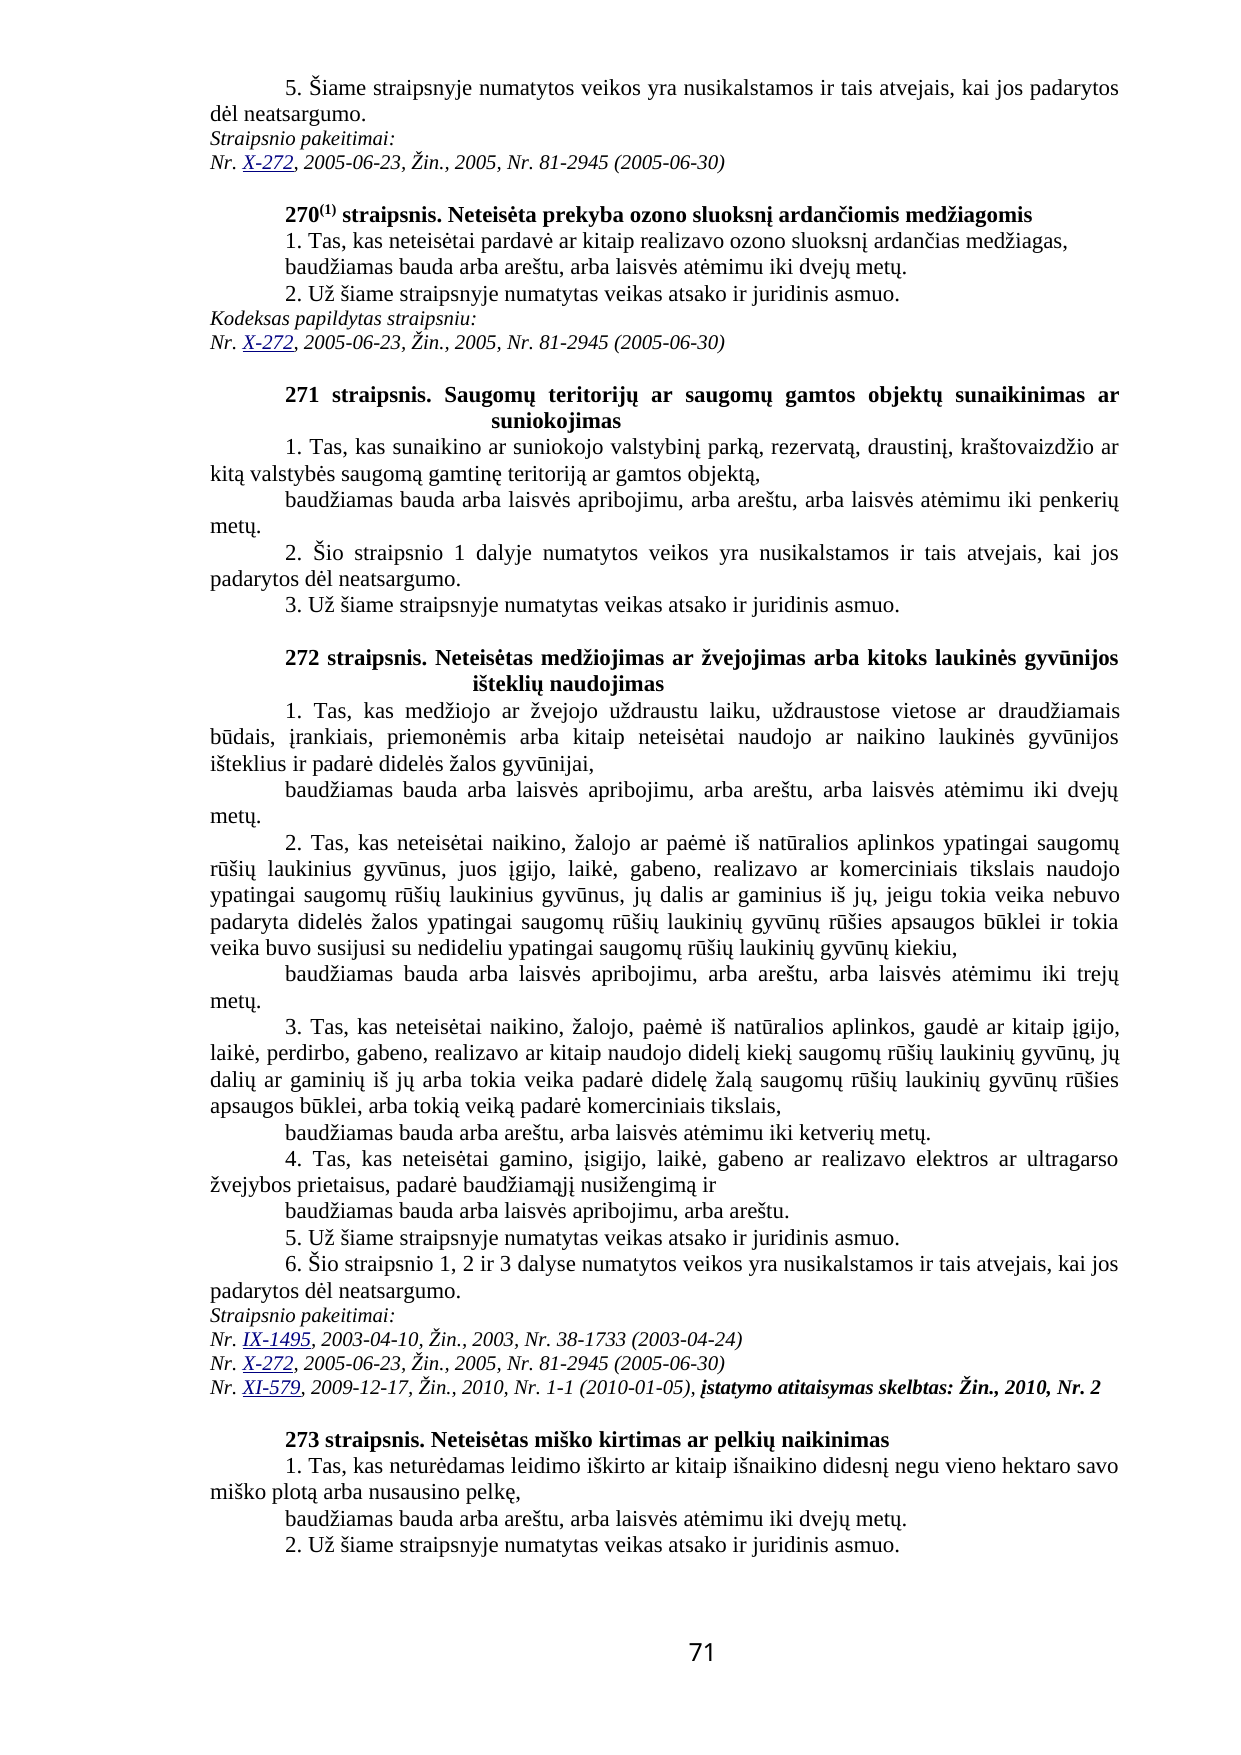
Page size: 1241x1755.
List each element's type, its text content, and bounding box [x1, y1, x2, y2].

text 5. Šiame straipsnyje numatytos veikos yra nusikalstamos ir tais atvejais, kai jos padarytos dėl neatsargumo. [210, 73, 1120, 126]
text 2. Tas, kas neteisėtai naikino, žalojo ar paėmė iš natūralios aplinkos ypatingai saugomų rūšių laukinius gyvūnus, juos įgijo, laikė, gabeno, realizavo ar komerciniais tikslais naudojo ypatingai saugomų rūšių laukinius gyvūnus, jų dalis ar gaminius iš jų, jeigu tokia veika nebuvo padaryta didelės žalos ypatingai saugomų rūšių laukinių gyvūnų rūšies apsaugos būklei ir tokia veika buvo susijusi su nedideliu ypatingai saugomų rūšių laukinių gyvūnų kiekiu, [210, 829, 1120, 960]
text 3. Tas, kas neteisėtai naikino, žalojo, paėmė iš natūralios aplinkos, gaudė ar kitaip įgijo, laikė, perdirbo, gabeno, realizavo ar kitaip naudojo didelį kiekį saugomų rūšių laukinių gyvūnų, jų dalių ar gaminių iš jų arba tokia veika padarė didelę žalą saugomų rūšių laukinių gyvūnų rūšies apsaugos būklei, arba tokią veiką padarė komerciniais tikslais, [210, 1013, 1120, 1118]
text 270(1) straipsnis. Neteisėta prekyba ozono sluoksnį ardančiomis medžiagomis [210, 201, 1120, 227]
text baudžiamas bauda arba areštu, arba laisvės atėmimu iki dvejų metų. [210, 253, 1120, 280]
text Nr. X-272, 2005-06-23, Žin., 2005, Nr. 81-2945 (2005-06-30) [210, 330, 1120, 354]
text 273 straipsnis. Neteisėtas miško kirtimas ar pelkių naikinimas [210, 1426, 1120, 1452]
text 1. Tas, kas neturėdamas leidimo iškirto ar kitaip išnaikino didesnį negu vieno hektaro savo miško plotą arba nusausino pelkę, [210, 1452, 1120, 1505]
text Nr. X-272, 2005-06-23, Žin., 2005, Nr. 81-2945 (2005-06-30) [210, 150, 1120, 174]
text 6. Šio straipsnio 1, 2 ir 3 dalyse numatytos veikos yra nusikalstamos ir tais atvejais, kai jos padarytos dėl neatsargumo. [210, 1250, 1120, 1303]
text baudžiamas bauda arba laisvės apribojimu, arba areštu, arba laisvės atėmimu iki penkerių metų. [210, 486, 1120, 539]
text Straipsnio pakeitimai: [210, 1303, 1120, 1327]
text 4. Tas, kas neteisėtai gamino, įsigijo, laikė, gabeno ar realizavo elektros ar ultragarso žvejybos prietaisus, padarė baudžiamąjį nusižengimą ir [210, 1145, 1120, 1198]
text 3. Už šiame straipsnyje numatytas veikas atsako ir juridinis asmuo. [210, 591, 1120, 618]
text Nr. IX-1495, 2003-04-10, Žin., 2003, Nr. 38-1733 (2003-04-24) [210, 1327, 1120, 1351]
text 2. Už šiame straipsnyje numatytas veikas atsako ir juridinis asmuo. [210, 280, 1120, 306]
text 1. Tas, kas sunaikino ar suniokojo valstybinį parką, rezervatą, draustinį, kraštovaizdžio ar kitą valstybės saugomą gamtinę teritoriją ar gamtos objektą, [210, 433, 1120, 486]
text Nr. XI-579, 2009-12-17, Žin., 2010, Nr. 1-1 (2010-01-05), įstatymo atitaisymas skelbtas: Žin., 2010, Nr. 2 [210, 1375, 1120, 1399]
text 272 straipsnis. Neteisėtas medžiojimas ar žvejojimas arba kitoks laukinės gyvūnijos išteklių naudojimas [285, 644, 1120, 697]
text Nr. X-272, 2005-06-23, Žin., 2005, Nr. 81-2945 (2005-06-30) [210, 1351, 1120, 1375]
text 1. Tas, kas medžiojo ar žvejojo uždraustu laiku, uždraustose vietose ar draudžiamais būdais, įrankiais, priemonėmis arba kitaip neteisėtai naudojo ar naikino laukinės gyvūnijos išteklius ir padarė didelės žalos gyvūnijai, [210, 697, 1120, 776]
text Straipsnio pakeitimai: [210, 126, 1120, 150]
text baudžiamas bauda arba laisvės apribojimu, arba areštu, arba laisvės atėmimu iki dvejų metų. [210, 776, 1120, 829]
text baudžiamas bauda arba laisvės apribojimu, arba areštu. [210, 1198, 1120, 1224]
text 1. Tas, kas neteisėtai pardavė ar kitaip realizavo ozono sluoksnį ardančias medžiagas, [210, 227, 1120, 253]
text 5. Už šiame straipsnyje numatytas veikas atsako ir juridinis asmuo. [210, 1224, 1120, 1250]
text 271 straipsnis. Saugomų teritorijų ar saugomų gamtos objektų sunaikinimas ar suniokojimas [285, 381, 1120, 433]
text 2. Šio straipsnio 1 dalyje numatytos veikos yra nusikalstamos ir tais atvejais, kai jos padarytos dėl neatsargumo. [210, 539, 1120, 591]
text baudžiamas bauda arba areštu, arba laisvės atėmimu iki dvejų metų. [210, 1505, 1120, 1531]
text baudžiamas bauda arba areštu, arba laisvės atėmimu iki ketverių metų. [210, 1118, 1120, 1145]
text Kodeksas papildytas straipsniu: [210, 306, 1120, 330]
text baudžiamas bauda arba laisvės apribojimu, arba areštu, arba laisvės atėmimu iki trejų metų. [210, 960, 1120, 1013]
text 2. Už šiame straipsnyje numatytas veikas atsako ir juridinis asmuo. [210, 1531, 1120, 1557]
